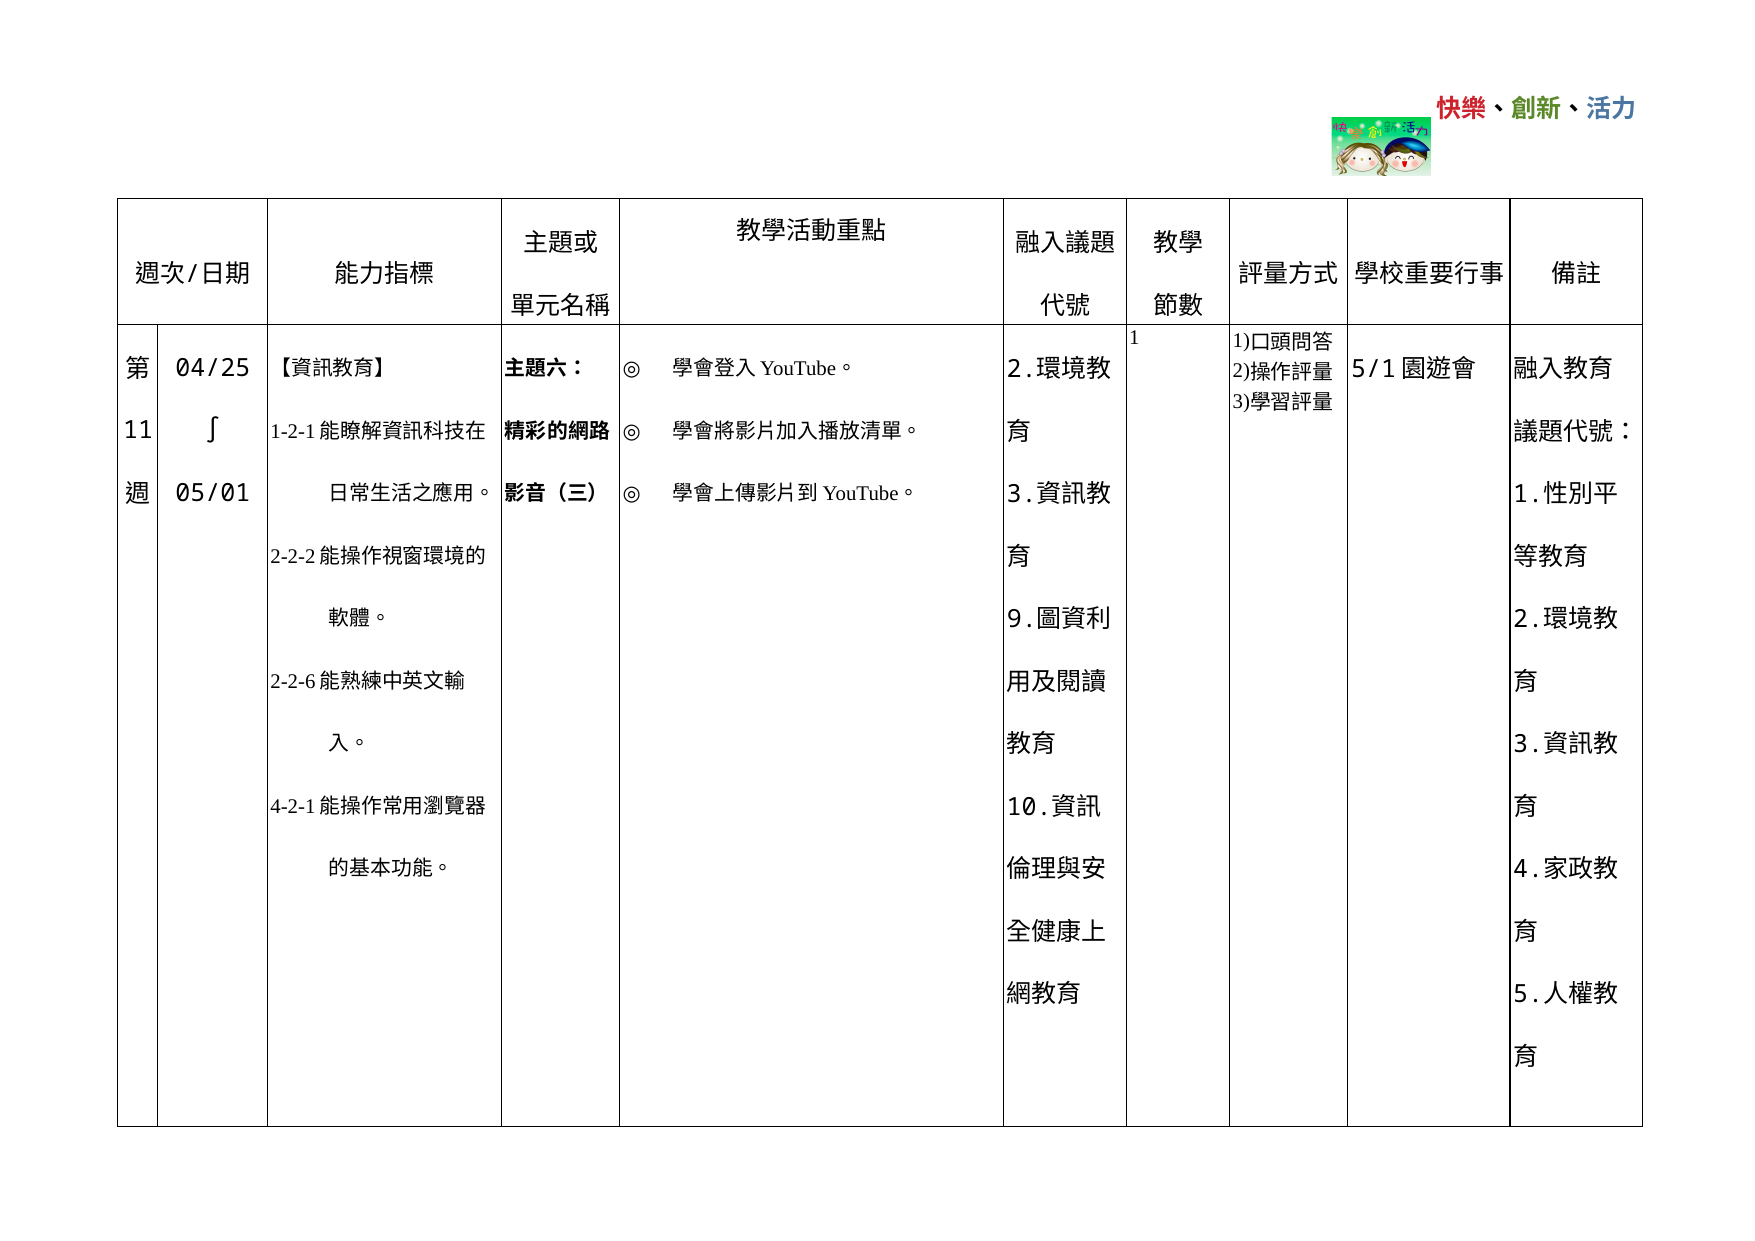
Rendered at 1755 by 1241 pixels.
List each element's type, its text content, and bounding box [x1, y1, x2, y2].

table_header 教學 節數 [1127, 199, 1229, 324]
table_cell 【資訊教育】 1-2-1能瞭解資訊科技在日常生活之應用。 2-2-2能操作視窗環境的軟體。 2-2-6能熟練中英文輸入。 4-2-1能操作常用瀏覽器的基本功能。 [268, 325, 501, 1126]
table_cell 第 11 週 [118, 325, 157, 1126]
table_cell 融入教育 議題代號： 1.性別平等教育 2.環境教育 3.資訊教育 4.家政教育 5.人權教育 [1511, 325, 1642, 1126]
table_cell 5/1園遊會 [1348, 325, 1509, 1126]
table_cell 學會登入YouTube。 學會將影片加入播放清單。 學會上傳影片到YouTube。 [620, 325, 1003, 1126]
table_cell 主題六： 精彩的網路影音（三） [502, 325, 619, 1126]
table_header 融入議題 代號 [1004, 199, 1126, 324]
table_header 備註 [1511, 199, 1642, 324]
table_header 主題或 單元名稱 [502, 199, 619, 324]
table_cell 2.環境教育 3.資訊教育 9.圖資利用及閱讀教育 10.資訊倫理與安全健康上網教育 [1004, 325, 1126, 1126]
table_cell 04/25 ∫ 05/01 [158, 325, 267, 1126]
table_cell 1)口頭問答 2)操作評量 3)學習評量 [1230, 325, 1347, 1126]
table_header 能力指標 [268, 199, 501, 324]
table_header 學校重要行事 [1348, 199, 1509, 324]
table_header 教學活動重點 [620, 199, 1003, 324]
table_header 週次/日期 [118, 199, 267, 324]
table_cell 1 [1127, 325, 1229, 1126]
table_header 評量方式 [1230, 199, 1347, 324]
